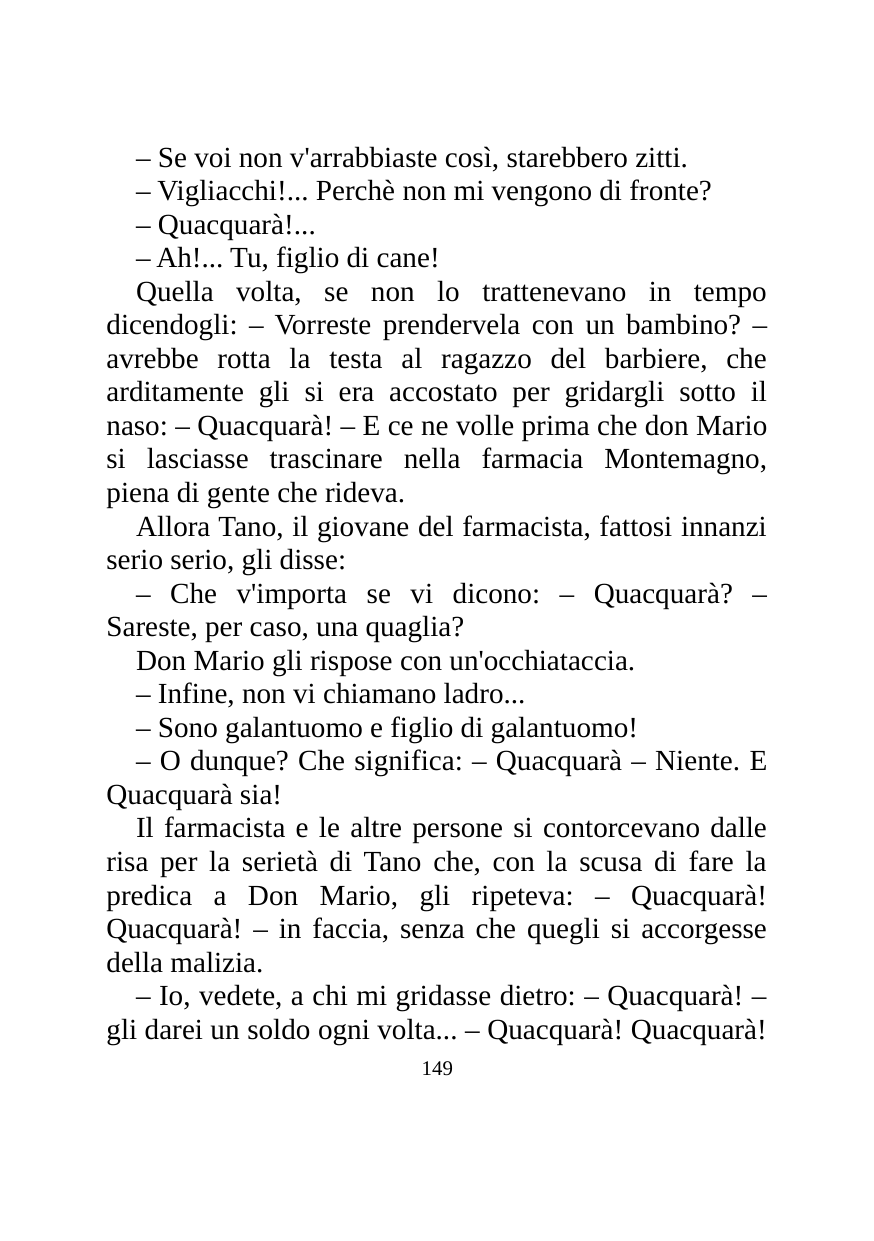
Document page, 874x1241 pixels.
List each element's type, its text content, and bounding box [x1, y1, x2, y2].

text – Che v'importa se vi dicono: – Quacquarà? – Sareste, per caso, una quaglia? [106, 576, 768, 643]
text Don Mario gli rispose con un'occhiataccia. [106, 643, 768, 676]
text – Ah!... Tu, figlio di cane! [106, 240, 768, 274]
text – Se voi non v'arrabbiaste così, starebbero zitti. [106, 140, 768, 173]
text Il farmacista e le altre persone si contorcevano dalle risa per la serietà di Tano che, con la scusa di fare la predica a Don Mario, gli ripeteva: – Quacquarà! Quacquarà! – in faccia, senza che quegli si accorgesse della malizia. [106, 811, 768, 978]
text – Io, vedete, a chi mi gridasse dietro: – Quacquarà! – gli darei un soldo ogni volta... – Quacquarà! Quacquarà! [106, 978, 768, 1045]
text – Quacquarà!... [106, 207, 768, 240]
text – Vigliacchi!... Perchè non mi vengono di fronte? [106, 173, 768, 207]
text Quella volta, se non lo trattenevano in tempo dicendogli: – Vorreste prendervela con un bambino? – avrebbe rotta la testa al ragazzo del barbiere, che arditamente gli si era accostato per gridargli sotto il naso: – Quacquarà! – E ce ne volle prima che don Mario si lasciasse trascinare nella farmacia Montemagno, piena di gente che rideva. [106, 274, 768, 509]
text Allora Tano, il giovane del farmacista, fattosi innanzi serio serio, gli disse: [106, 509, 768, 576]
text – Infine, non vi chiamano ladro... [106, 676, 768, 710]
text – Sono galantuomo e figlio di galantuomo! [106, 710, 768, 743]
text – O dunque? Che significa: – Quacquarà – Niente. E Quacquarà sia! [106, 743, 768, 811]
